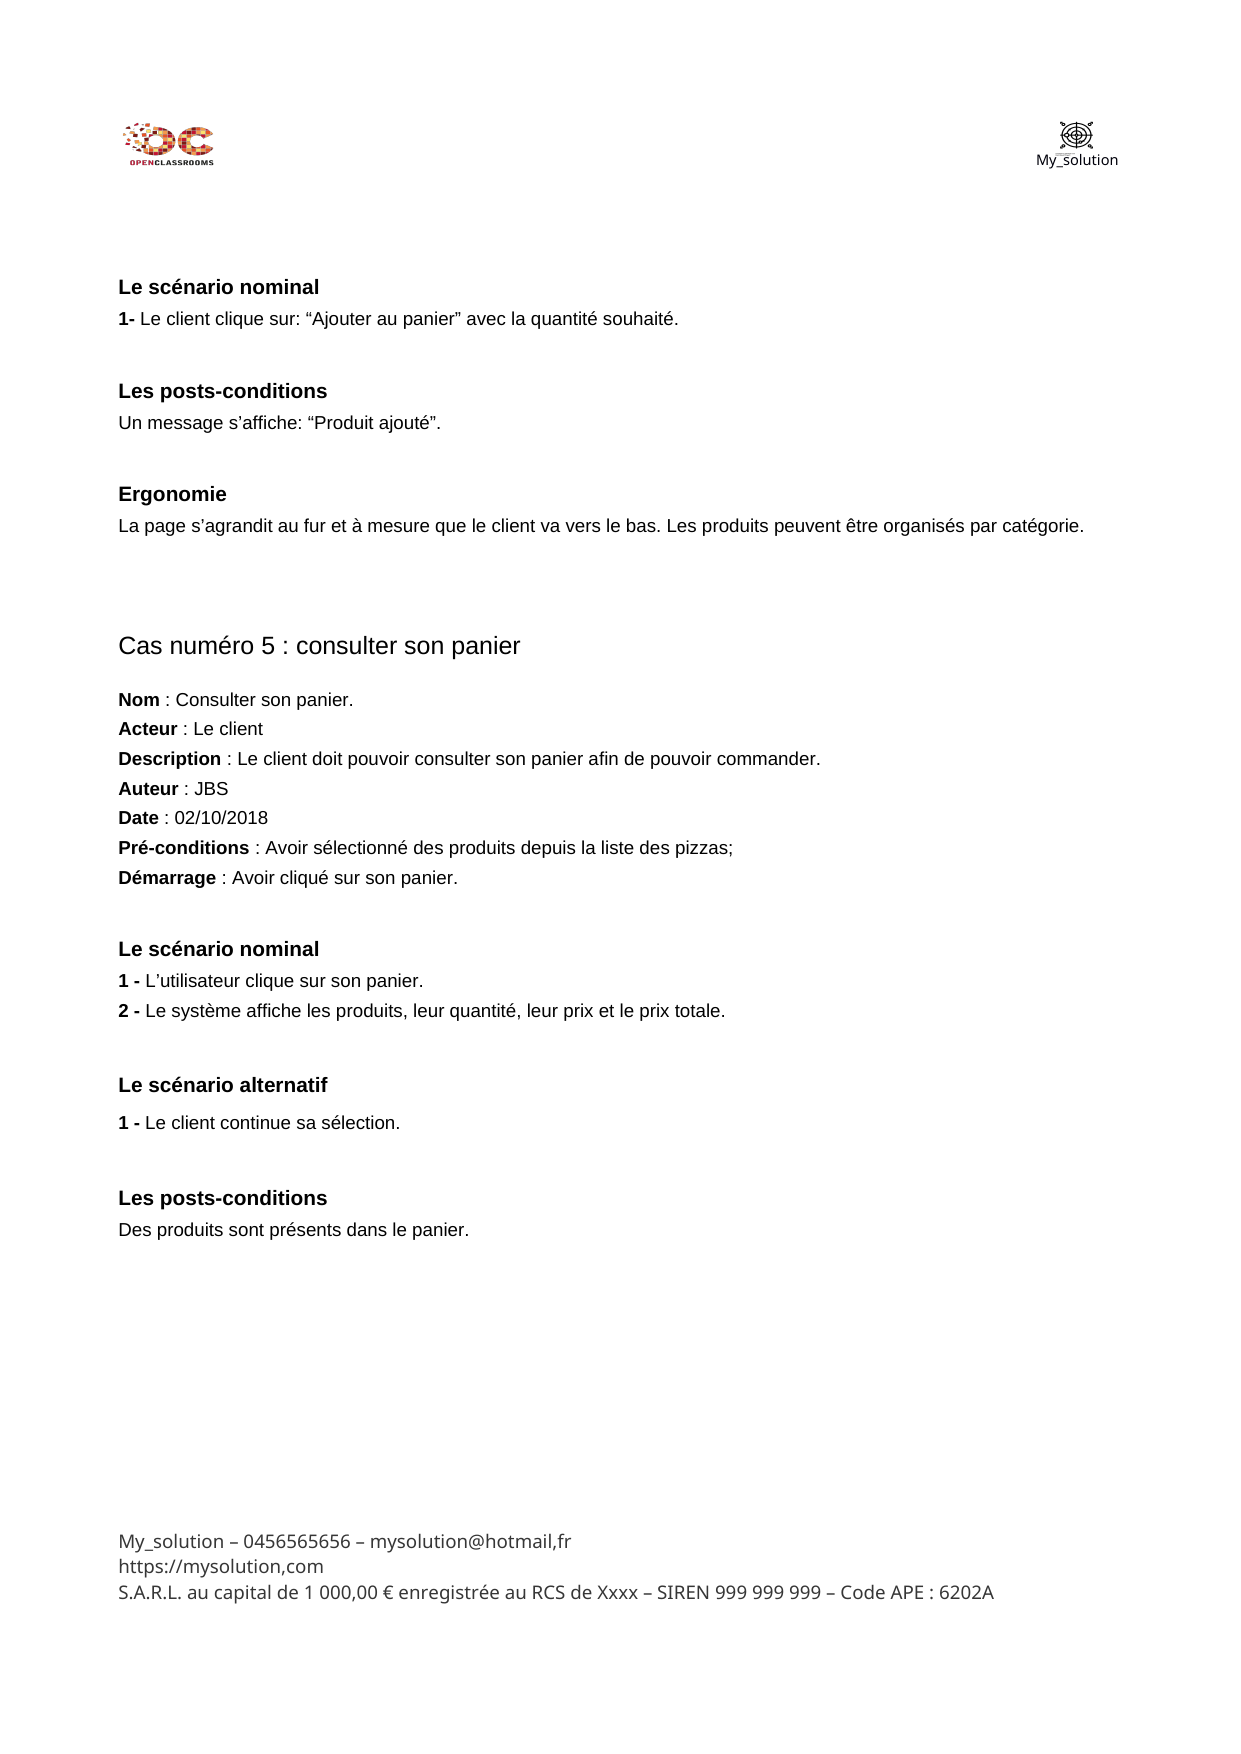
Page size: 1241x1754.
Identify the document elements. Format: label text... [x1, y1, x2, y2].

text Le scénario nominal [118, 275, 1122, 299]
text Les posts-conditions [118, 379, 1122, 403]
text 2 - Le système affiche les produits, leur quantité, leur prix et le prix totale. [118, 1000, 1122, 1021]
text Ergonomie [118, 482, 1122, 506]
text Les posts-conditions [118, 1186, 1122, 1210]
text Le scénario alternatif [118, 1071, 1122, 1099]
text Des produits sont présents dans le panier. [118, 1219, 1122, 1240]
text Date : 02/10/2018 [118, 807, 1122, 829]
text Pré-conditions : Avoir sélectionné des produits depuis la liste des pizzas; [118, 837, 1122, 858]
picture [119, 118, 217, 170]
text 1- Le client clique sur: “Ajouter au panier” avec la quantité souhaité. [118, 308, 1122, 329]
text Cas numéro 5 : consulter son panier [118, 631, 1122, 660]
text Un message s’affiche: “Produit ajouté”. [118, 412, 1122, 433]
picture [1052, 118, 1101, 158]
text La page s’agrandit au fur et à mesure que le client va vers le bas. Les produits peuvent être organisés par catégorie. [118, 515, 1122, 537]
text Nom : Consulter son panier. [118, 688, 1122, 710]
text Le scénario nominal [118, 937, 1122, 961]
text 1 - Le client continue sa sélection. [118, 1110, 1122, 1135]
text Description : Le client doit pouvoir consulter son panier afin de pouvoir commander. [118, 748, 1122, 769]
text Démarrage : Avoir cliqué sur son panier. [118, 867, 1122, 888]
text Auteur : JBS [118, 777, 1122, 799]
text Acteur : Le client [118, 718, 1122, 740]
text 1 - L’utilisateur clique sur son panier. [118, 970, 1122, 992]
